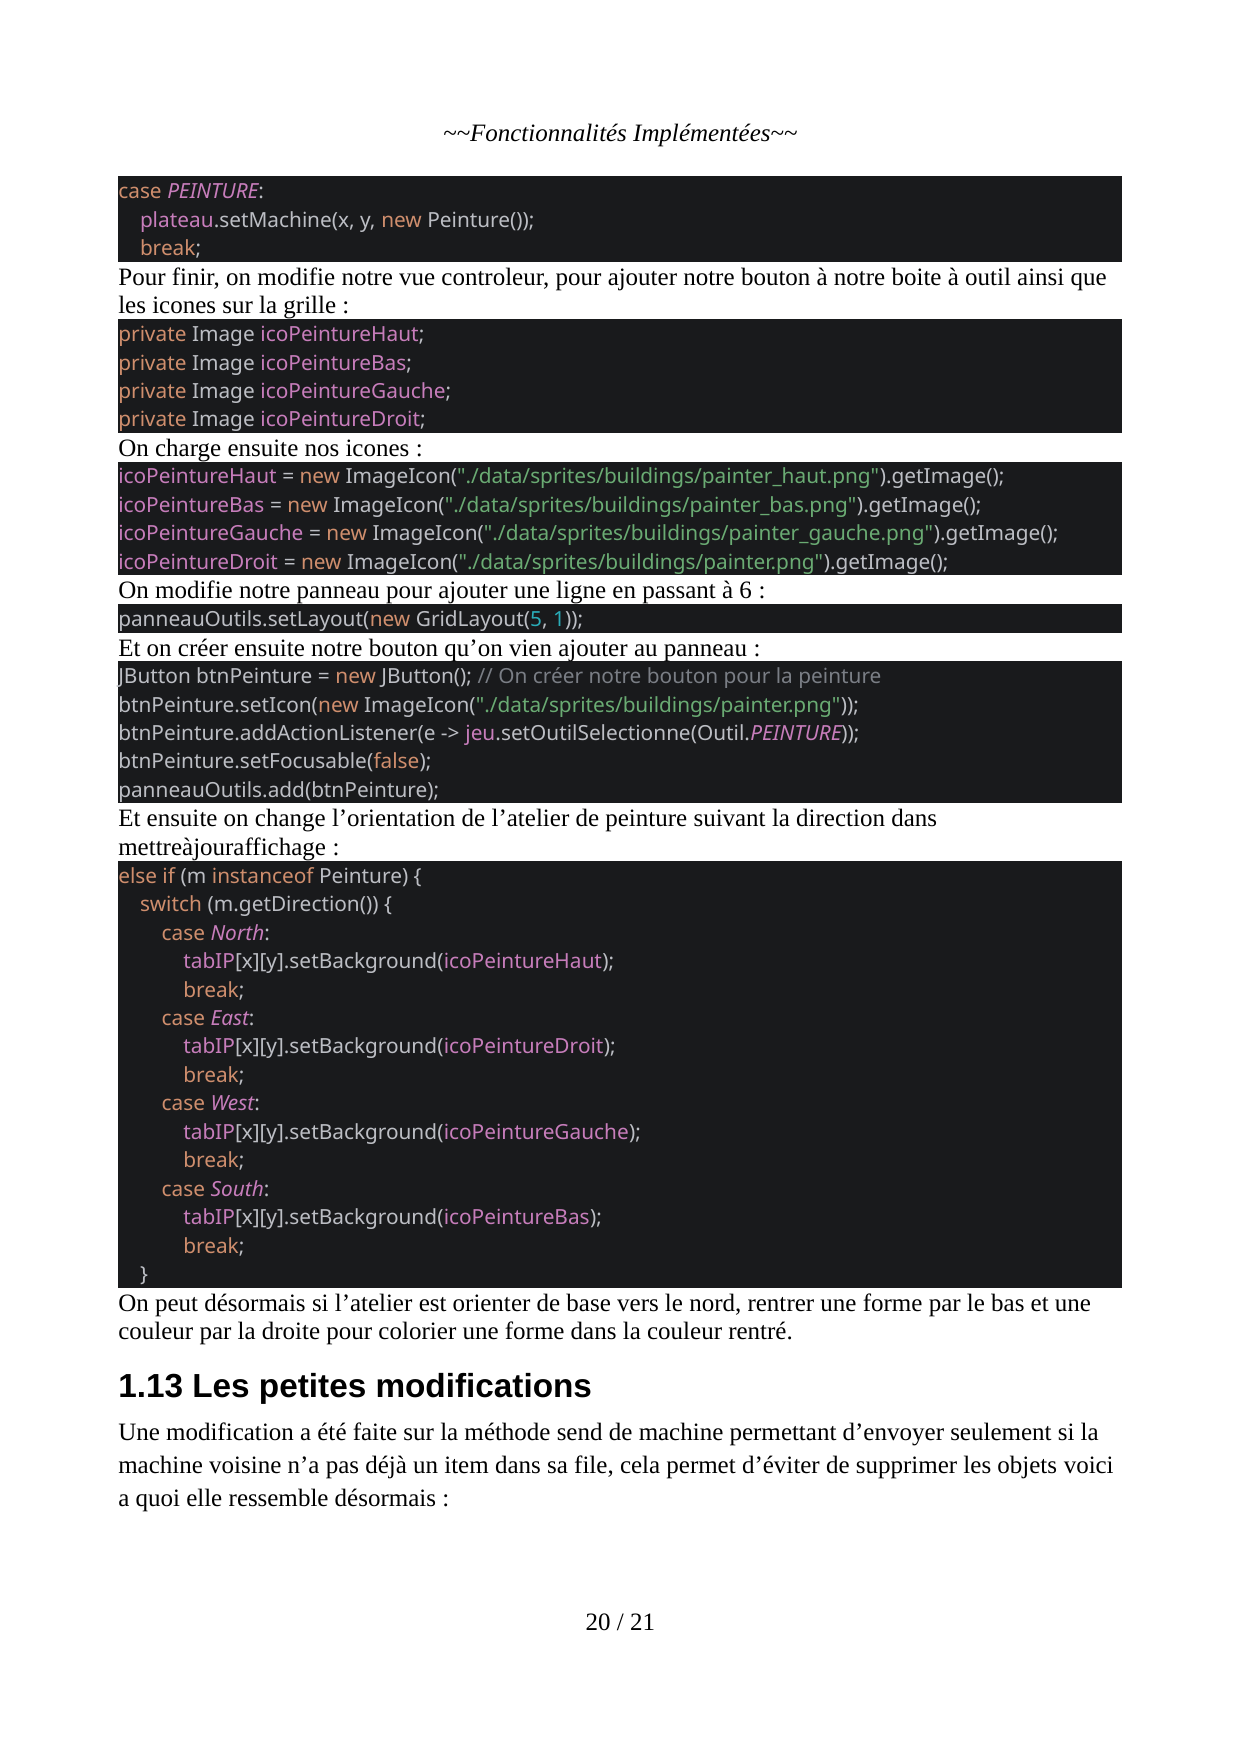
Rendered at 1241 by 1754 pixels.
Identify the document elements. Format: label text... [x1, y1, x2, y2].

text else if (m instanceof Peinture) { switch (m.getDirection()) { case North: tabIP[x][y].setBackground(icoPeintureHaut); break; case East: tabIP[x][y].setBackground(icoPeintureDroit); break; case West: tabIP[x][y].setBackground(icoPeintureGauche); break; case South: tabIP[x][y].setBackground(icoPeintureBas); break; } [118, 861, 1122, 1288]
text On modifie notre panneau pour ajouter une ligne en passant à 6 : [118, 575, 1122, 604]
text panneauOutils.setLayout(new GridLayout(5, 1)); [118, 604, 1122, 633]
text On charge ensuite nos icones : [118, 433, 1122, 462]
text JButton btnPeinture = new JButton(); // On créer notre bouton pour la peinture [118, 661, 1122, 690]
text On peut désormais si l’atelier est orienter de base vers le nord, rentrer une forme par le bas et une couleur par la droite pour colorier une forme dans la couleur rentré. [118, 1288, 1122, 1345]
text btnPeinture.addActionListener(e -> jeu.setOutilSelectionne(Outil.PEINTURE)); [118, 718, 1122, 747]
text private Image icoPeintureHaut; private Image icoPeintureBas; private Image icoPeintureGauche; private Image icoPeintureDroit; [118, 319, 1122, 433]
text panneauOutils.add(btnPeinture); [118, 775, 1122, 803]
text icoPeintureHaut = new ImageIcon("./data/sprites/buildings/painter_haut.png").getImage(); icoPeintureBas = new ImageIcon("./data/sprites/buildings/painter_bas.png").getImage(); icoPeintureGauche = new ImageIcon("./data/sprites/buildings/painter_gauche.png").getImage(); icoPeintureDroit = new ImageIcon("./data/sprites/buildings/painter.png").getImage(); [118, 462, 1122, 575]
text Pour finir, on modifie notre vue controleur, pour ajouter notre bouton à notre boite à outil ainsi que les icones sur la grille : [118, 262, 1122, 319]
text case PEINTURE: plateau.setMachine(x, y, new Peinture()); break; [118, 176, 1122, 262]
text btnPeinture.setIcon(new ImageIcon("./data/sprites/buildings/painter.png")); [118, 690, 1122, 718]
text Une modification a été faite sur la méthode send de machine permettant d’envoyer seulement si la machine voisine n’a pas déjà un item dans sa file, cela permet d’éviter de supprimer les objets voici a quoi elle ressemble désormais : [118, 1417, 1122, 1512]
text Et ensuite on change l’orientation de l’atelier de peinture suivant la direction dans mettreàjouraffichage : [118, 803, 1122, 861]
text btnPeinture.setFocusable(false); [118, 747, 1122, 775]
text Et on créer ensuite notre bouton qu’on vien ajouter au panneau : [118, 633, 1122, 661]
subtitle Les petites modifications [118, 1366, 1122, 1404]
